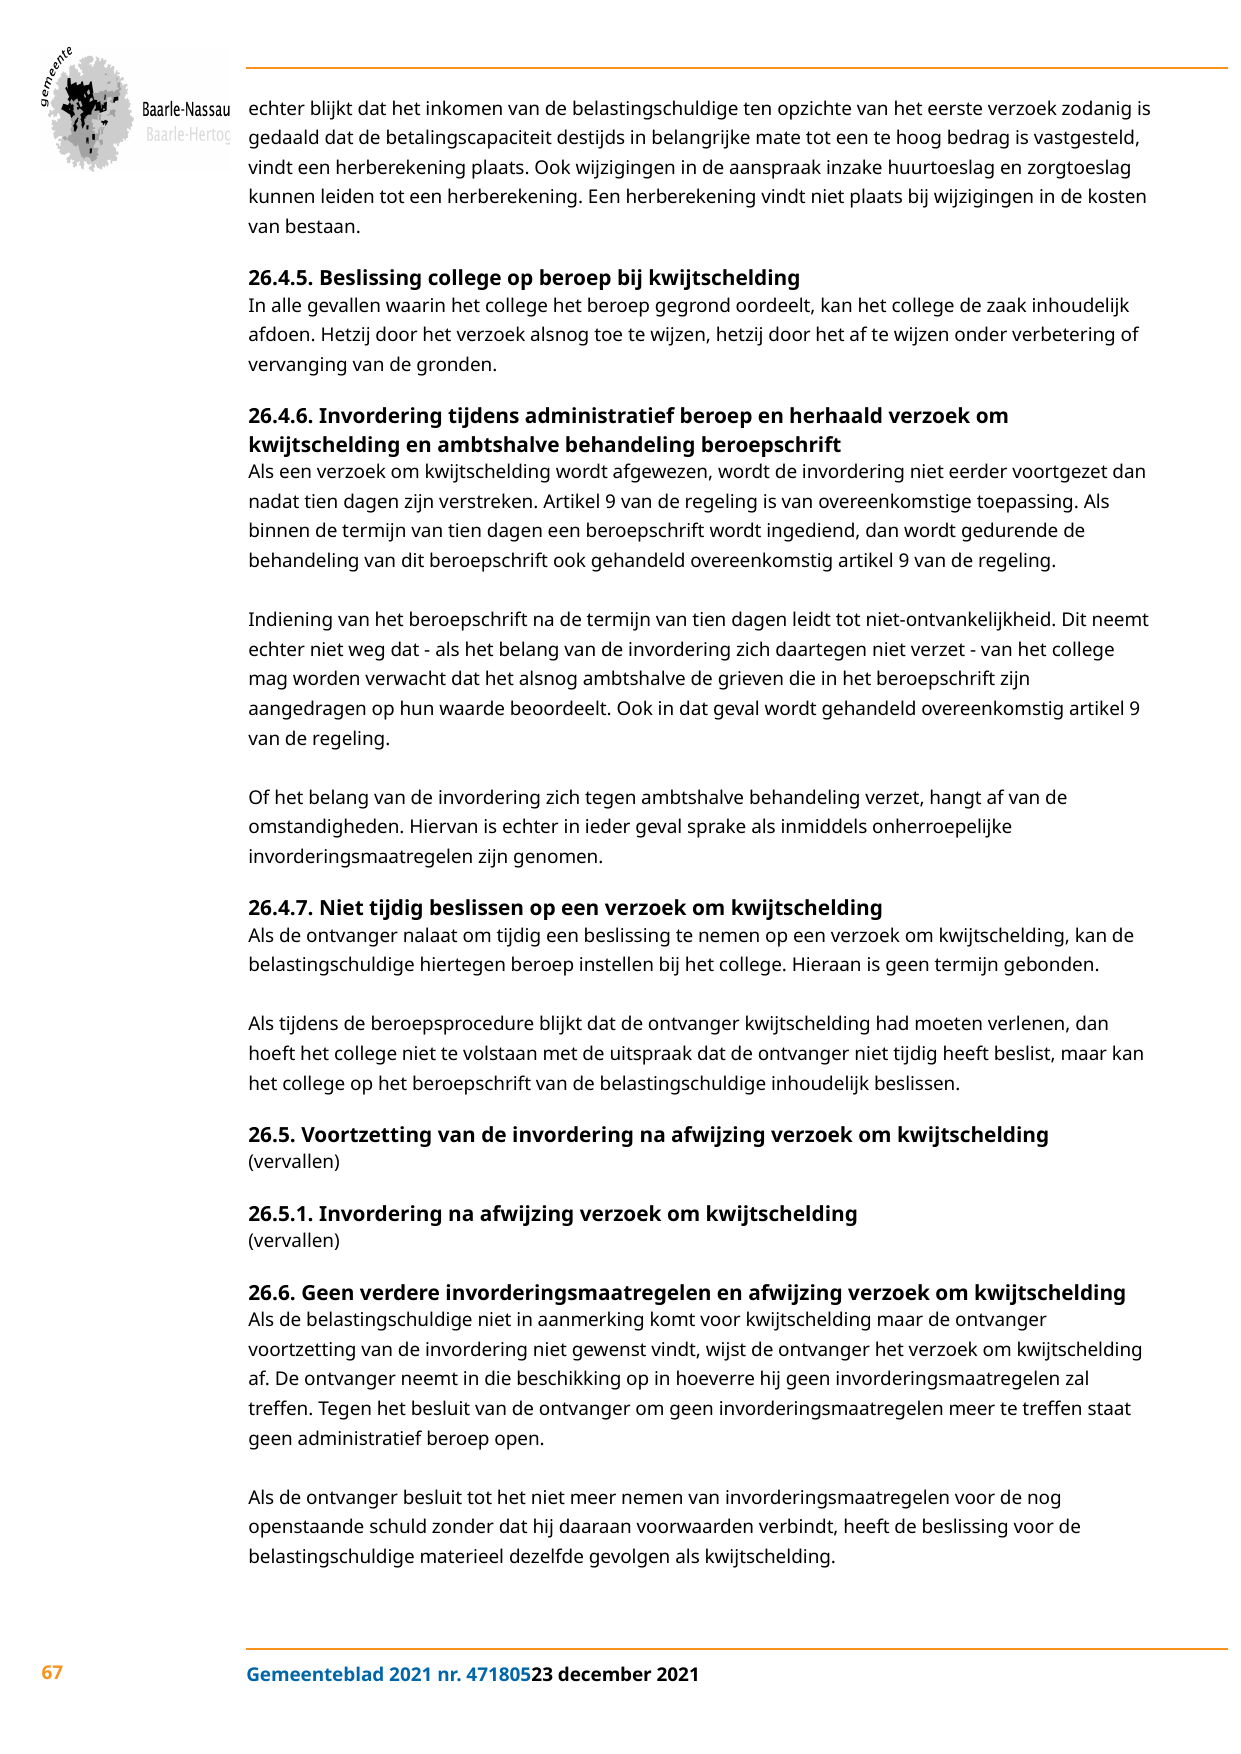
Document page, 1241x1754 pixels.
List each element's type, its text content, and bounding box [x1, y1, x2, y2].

text 26.4.7. Niet tijdig beslissen op een verzoek om kwijtschelding [248, 893, 1152, 922]
text Indiening van het beroepschrift na de termijn van tien dagen leidt tot niet-ontvankelijkheid. Dit neemt echter niet weg dat - als het belang van de invordering zich daartegen niet verzet - van het college mag worden verwacht dat het alsnog ambtshalve de grieven die in het beroepschrift zijn aangedragen op hun waarde beoordeelt. Ook in dat geval wordt gehandeld overeenkomstig artikel 9 van de regeling. [248, 606, 1152, 750]
text Als tijdens de beroepsprocedure blijkt dat de ontvanger kwijtschelding had moeten verlenen, dan hoeft het college niet te volstaan met de uitspraak dat de ontvanger niet tijdig heeft beslist, maar kan het college op het beroepschrift van de belastingschuldige inhoudelijk beslissen. [248, 1011, 1152, 1096]
text (vervallen) [248, 1149, 1152, 1174]
text In alle gevallen waarin het college het beroep gegrond oordeelt, kan het college de zaak inhoudelijk afdoen. Hetzij door het verzoek alsnog toe te wijzen, hetzij door het af te wijzen onder verbetering of vervanging van de gronden. [248, 292, 1152, 377]
text echter blijkt dat het inkomen van de belastingschuldige ten opzichte van het eerste verzoek zodanig is gedaald dat de betalingscapaciteit destijds in belangrijke mate tot een te hoog bedrag is vastgesteld, vindt een herberekening plaats. Ook wijzigingen in de aanspraak inzake huurtoeslag en zorgtoeslag kunnen leiden tot een herberekening. Een herberekening vindt niet plaats bij wijzigingen in de kosten van bestaan. [248, 95, 1152, 239]
text Als de belastingschuldige niet in aanmerking komt voor kwijtschelding maar de ontvanger voortzetting van de invordering niet gewenst vindt, wijst de ontvanger het verzoek om kwijtschelding af. De ontvanger neemt in die beschikking op in hoeverre hij geen invorderingsmaatregelen zal treffen. Tegen het besluit van de ontvanger om geen invorderingsmaatregelen meer te treffen staat geen administratief beroep open. [248, 1306, 1152, 1450]
text Als de ontvanger besluit tot het niet meer nemen van invorderingsmaatregelen voor de nog openstaande schuld zonder dat hij daaraan voorwaarden verbindt, heeft de beslissing voor de belastingschuldige materieel dezelfde gevolgen als kwijtschelding. [248, 1484, 1152, 1569]
text 26.6. Geen verdere invorderingsmaatregelen en afwijzing verzoek om kwijtschelding [248, 1278, 1152, 1306]
text 26.4.6. Invordering tijdens administratief beroep en herhaald verzoek om kwijtschelding en ambtshalve behandeling beroepschrift [248, 402, 1152, 458]
text 26.5. Voortzetting van de invordering na afwijzing verzoek om kwijtschelding [248, 1120, 1152, 1149]
text (vervallen) [248, 1227, 1152, 1253]
text Als een verzoek om kwijtschelding wordt afgewezen, wordt de invordering niet eerder voortgezet dan nadat tien dagen zijn verstreken. Artikel 9 van de regeling is van overeenkomstige toepassing. Als binnen de termijn van tien dagen een beroepschrift wordt ingediend, dan wordt gedurende de behandeling van dit beroepschrift ook gehandeld overeenkomstig artikel 9 van de regeling. [248, 458, 1152, 573]
text 26.4.5. Beslissing college op beroep bij kwijtschelding [248, 263, 1152, 292]
text Of het belang van de invordering zich tegen ambtshalve behandeling verzet, hangt af van de omstandigheden. Hiervan is echter in ieder geval sprake als inmiddels onherroepelijke invorderingsmaatregelen zijn genomen. [248, 784, 1152, 869]
text 26.5.1. Invordering na afwijzing verzoek om kwijtschelding [248, 1199, 1152, 1227]
text Als de ontvanger nalaat om tijdig een beslissing te nemen op een verzoek om kwijtschelding, kan de belastingschuldige hiertegen beroep instellen bij het college. Hieraan is geen termijn gebonden. [248, 922, 1152, 977]
picture [41, 47, 231, 172]
